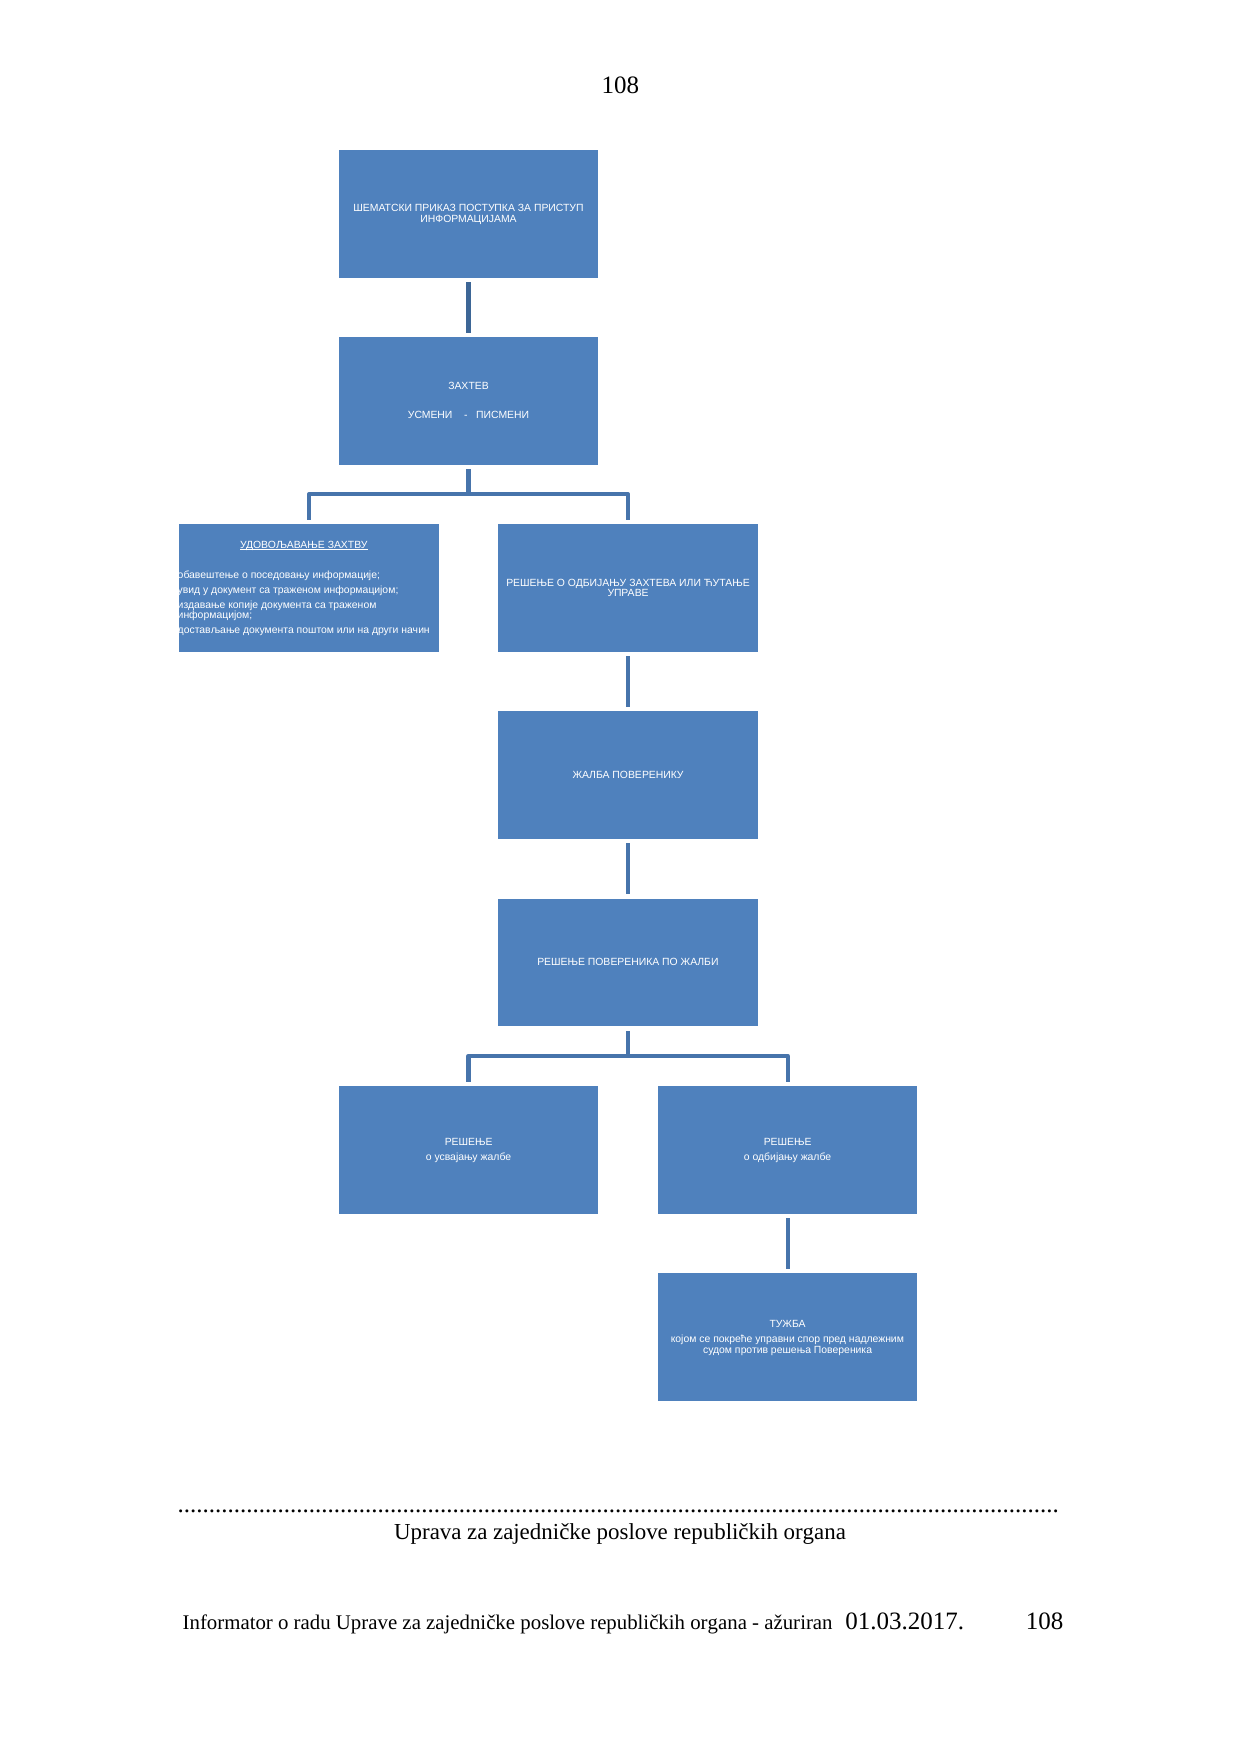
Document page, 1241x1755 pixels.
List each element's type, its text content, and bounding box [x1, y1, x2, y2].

text ............................................................................................................................................. [177, 1489, 1063, 1518]
text Uprava za zajedničke poslove republičkih organa [177, 1518, 1063, 1544]
